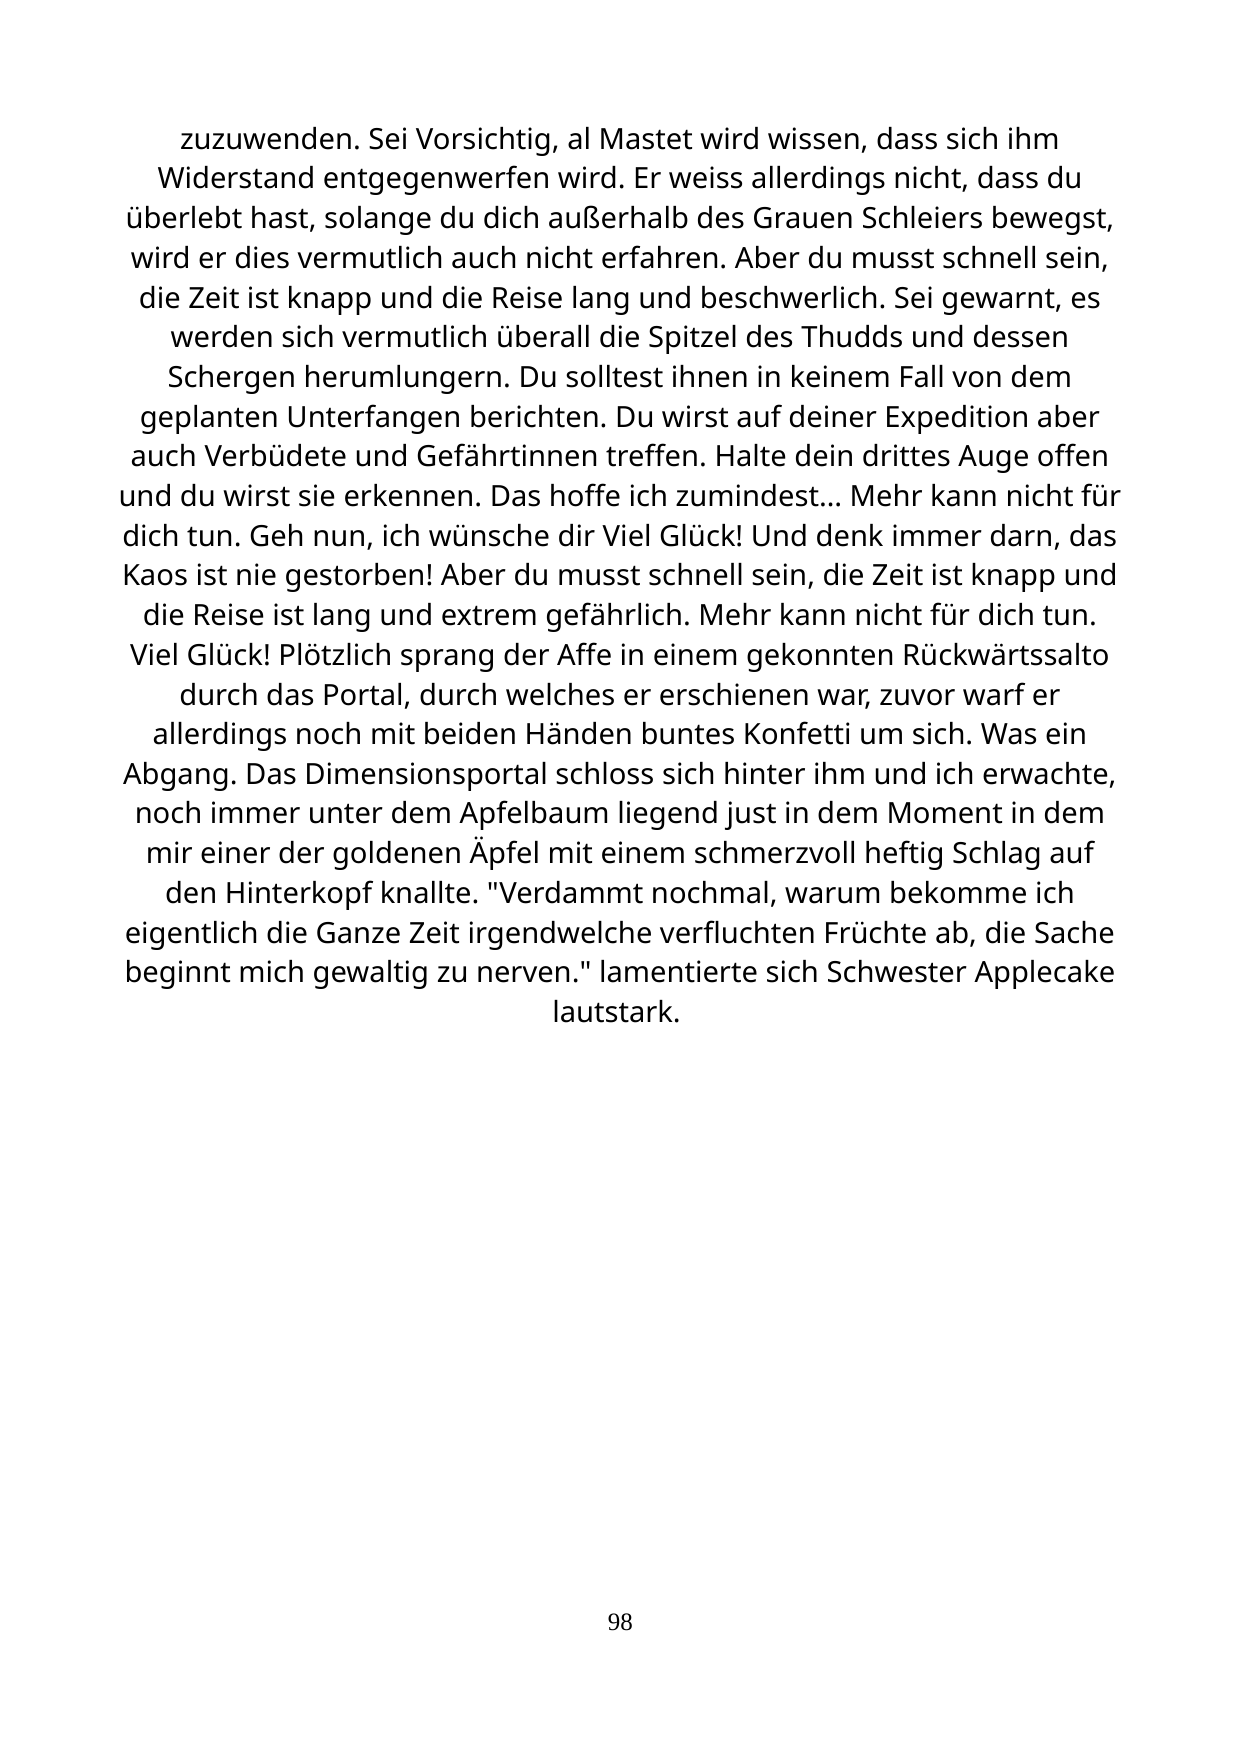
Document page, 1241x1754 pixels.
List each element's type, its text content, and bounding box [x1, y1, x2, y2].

text zuzuwenden. Sei Vorsichtig, al Mastet wird wissen, dass sich ihm Widerstand entgegenwerfen wird. Er weiss allerdings nicht, dass du überlebt hast, solange du dich außerhalb des Grauen Schleiers bewegst, wird er dies vermutlich auch nicht erfahren. Aber du musst schnell sein, die Zeit ist knapp und die Reise lang und beschwerlich. Sei gewarnt, es werden sich vermutlich überall die Spitzel des Thudds und dessen Schergen herumlungern. Du solltest ihnen in keinem Fall von dem geplanten Unterfangen berichten. Du wirst auf deiner Expedition aber auch Verbüdete und Gefährtinnen treffen. Halte dein drittes Auge offen und du wirst sie erkennen. Das hoffe ich zumindest… Mehr kann nicht für dich tun. Geh nun, ich wünsche dir Viel Glück! Und denk immer darn, das Kaos ist nie gestorben! Aber du musst schnell sein, die Zeit ist knapp und die Reise ist lang und extrem gefährlich. Mehr kann nicht für dich tun. Viel Glück! Plötzlich sprang der Affe in einem gekonnten Rückwärtssalto durch das Portal, durch welches er erschienen war, zuvor warf er allerdings noch mit beiden Händen buntes Konfetti um sich. Was ein Abgang. Das Dimensionsportal schloss sich hinter ihm und ich erwachte, noch immer unter dem Apfelbaum liegend just in dem Moment in dem mir einer der goldenen Äpfel mit einem schmerzvoll heftig Schlag auf den Hinterkopf knallte. "Verdammt nochmal, warum bekomme ich eigentlich die Ganze Zeit irgendwelche verfluchten Früchte ab, die Sache beginnt mich gewaltig zu nerven." lamentierte sich Schwester Applecake lautstark. [118, 118, 1122, 1031]
